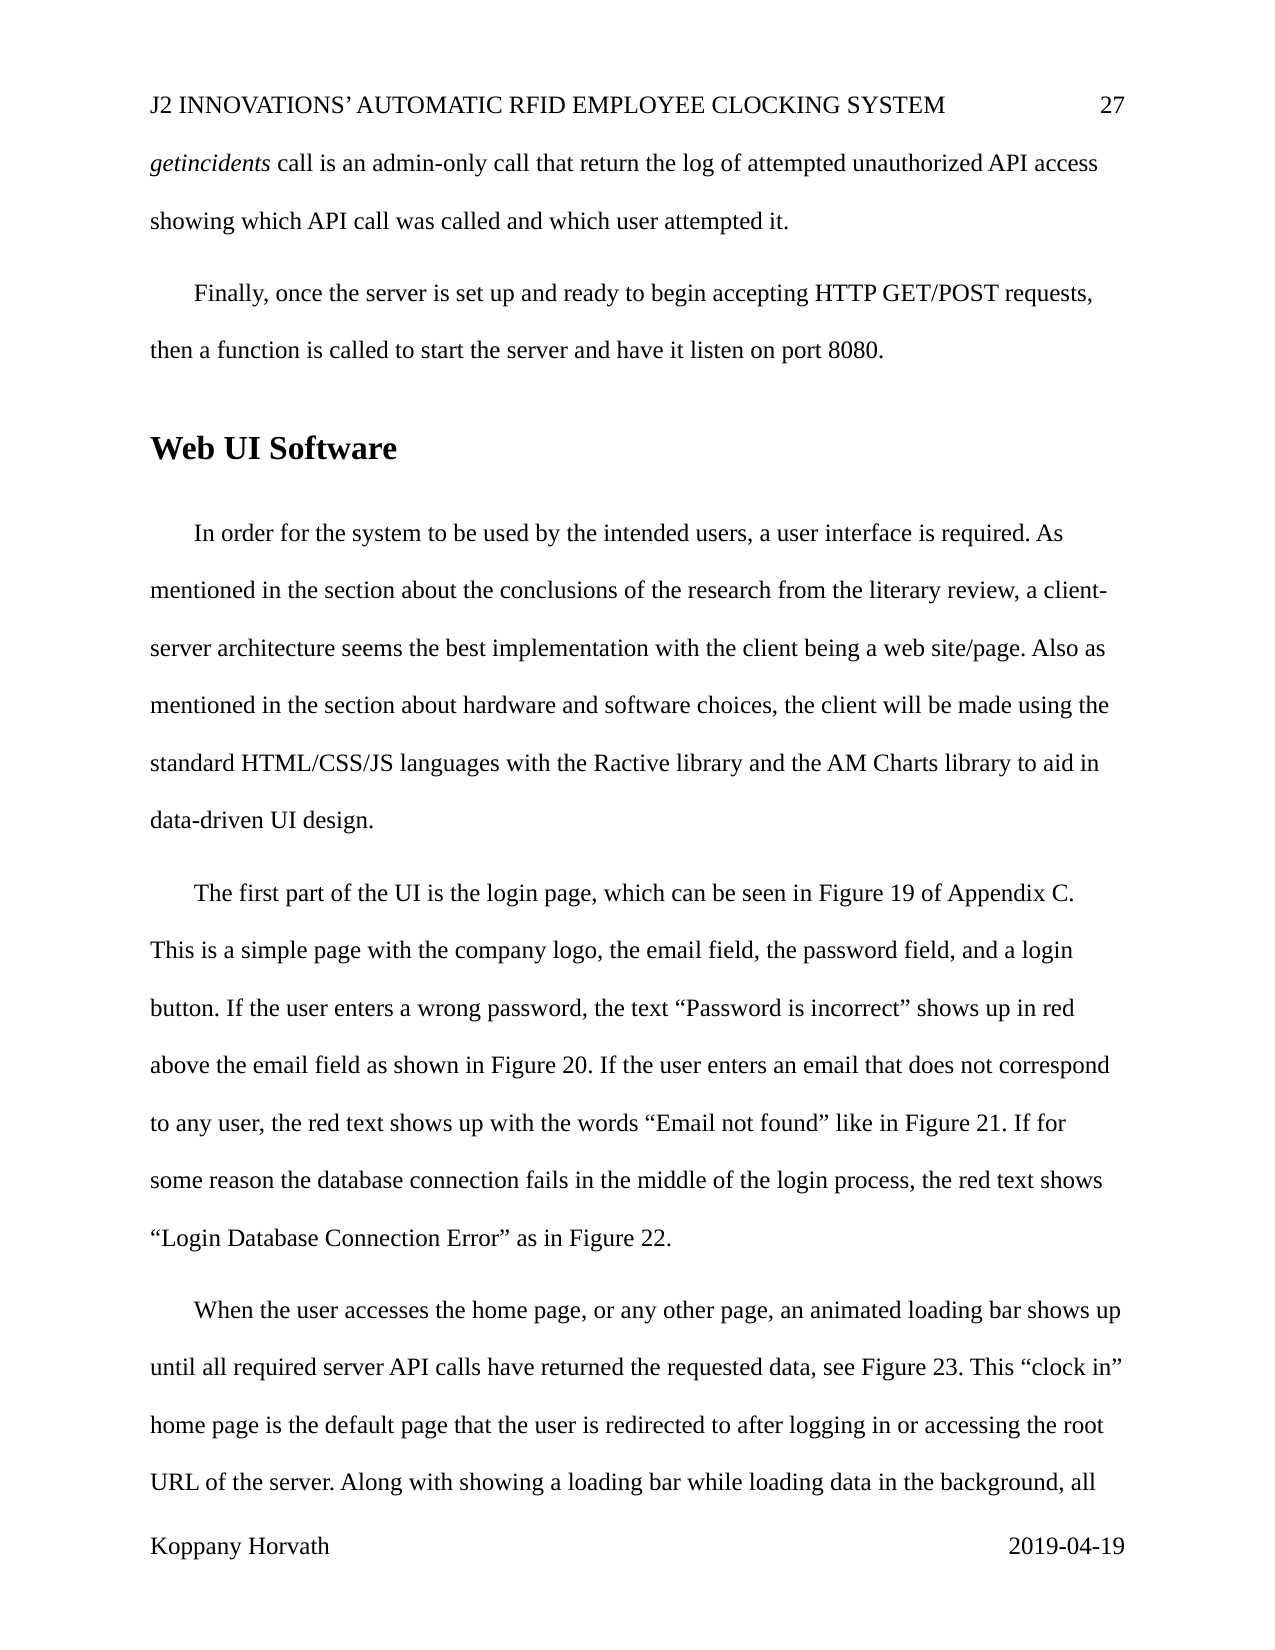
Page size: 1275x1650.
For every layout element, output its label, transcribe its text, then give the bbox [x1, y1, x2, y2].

text getincidents call is an admin-only call that return the log of attempted unauthorized API access showing which API call was called and which user attempted it. [150, 148, 1125, 234]
text Finally, once the server is set up and ready to begin accepting HTTP GET/POST requests, then a function is called to start the server and have it listen on port 8080. [150, 278, 1125, 364]
subtitle Web UI Software [150, 428, 1125, 467]
text In order for the system to be used by the intended users, a user interface is required. As mentioned in the section about the conclusions of the research from the literary review, a client-server architecture seems the best implementation with the client being a web site/page. Also as mentioned in the section about hardware and software choices, the client will be made using the standard HTML/CSS/JS languages with the Ractive library and the AM Charts library to aid in data-driven UI design. [150, 518, 1125, 834]
text When the user accesses the home page, or any other page, an animated loading bar shows up until all required server API calls have returned the requested data, see Figure 23. This “clock in” home page is the default page that the user is redirected to after logging in or accessing the root URL of the server. Along with showing a loading bar while loading data in the background, all [150, 1295, 1125, 1496]
text The first part of the UI is the login page, which can be seen in Figure 19 of Appendix C. This is a simple page with the company logo, the email field, the password field, and a login button. If the user enters a wrong password, the text “Password is incorrect” shows up in red above the email field as shown in Figure 20. If the user enters an email that does not correspond to any user, the red text shows up with the words “Email not found” like in Figure 21. If for some reason the database connection fails in the middle of the login process, the red text shows “Login Database Connection Error” as in Figure 22. [150, 878, 1125, 1251]
